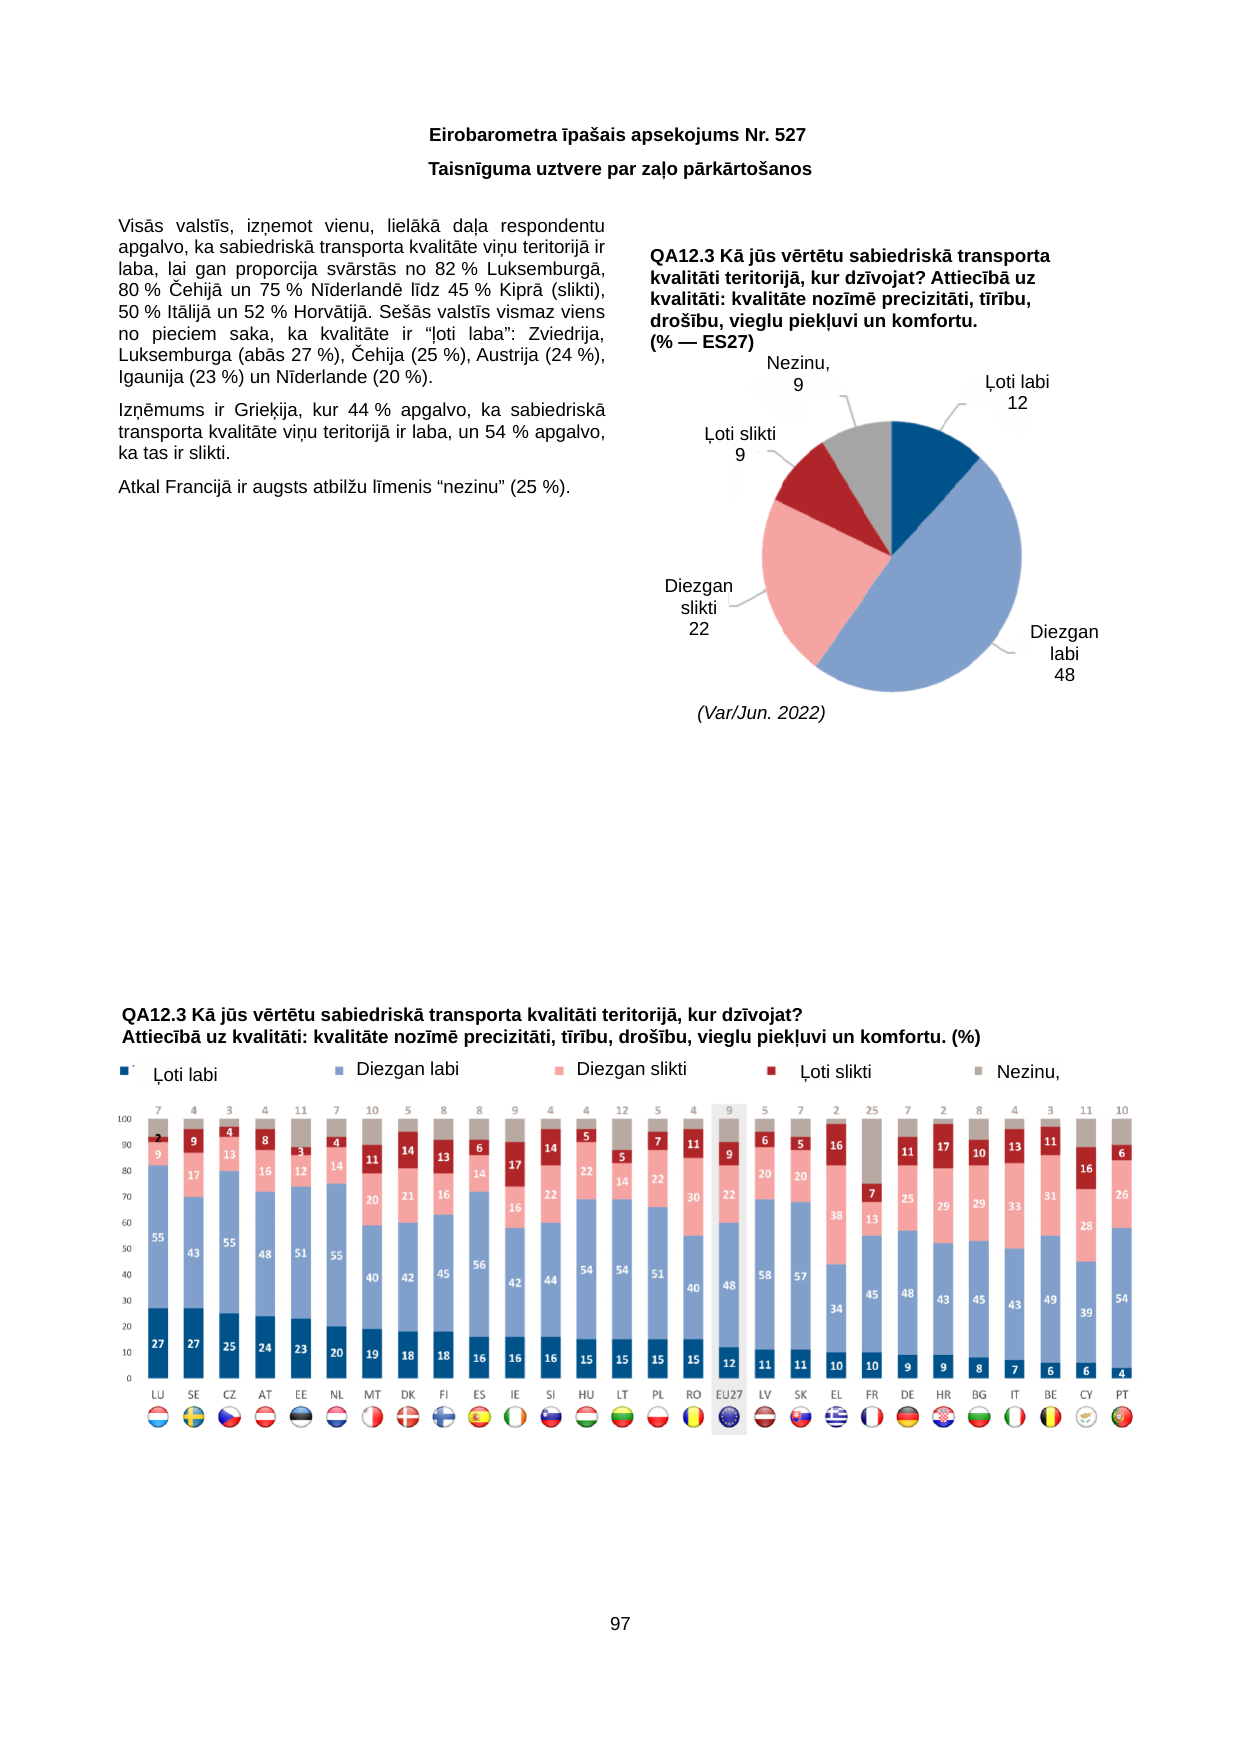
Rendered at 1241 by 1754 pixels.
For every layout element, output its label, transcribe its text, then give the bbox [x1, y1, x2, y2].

text Izņēmums ir Grieķija, kur 44 % apgalvo, ka sabiedriskā transporta kvalitāte viņu teritorijā ir laba, un 54 % apgalvo, ka tas ir slikti. [118, 399, 605, 463]
picture [728, 382, 1026, 697]
picture [111, 1096, 1139, 1435]
text Visās valstīs, izņemot vienu, lielākā daļa respondentu apgalvo, ka sabiedriskā transporta kvalitāte viņu teritorijā ir laba, lai gan proporcija svārstās no 82 % Luksemburgā, 80 % Čehijā un 75 % Nīderlandē līdz 45 % Kiprā (slikti), 50 % Itālijā un 52 % Horvātijā. Sešās valstīs vismaz viens no pieciem saka, ka kvalitāte ir “ļoti laba”: Zviedrija, Luksemburga (abās 27 %), Čehija (25 %), Austrija (24 %), Igaunija (23 %) un Nīderlande (20 %). [118, 214, 605, 387]
text Atkal Francijā ir augsts atbilžu līmenis “nezinu” (25 %). [118, 475, 605, 497]
picture [103, 1048, 1064, 1089]
